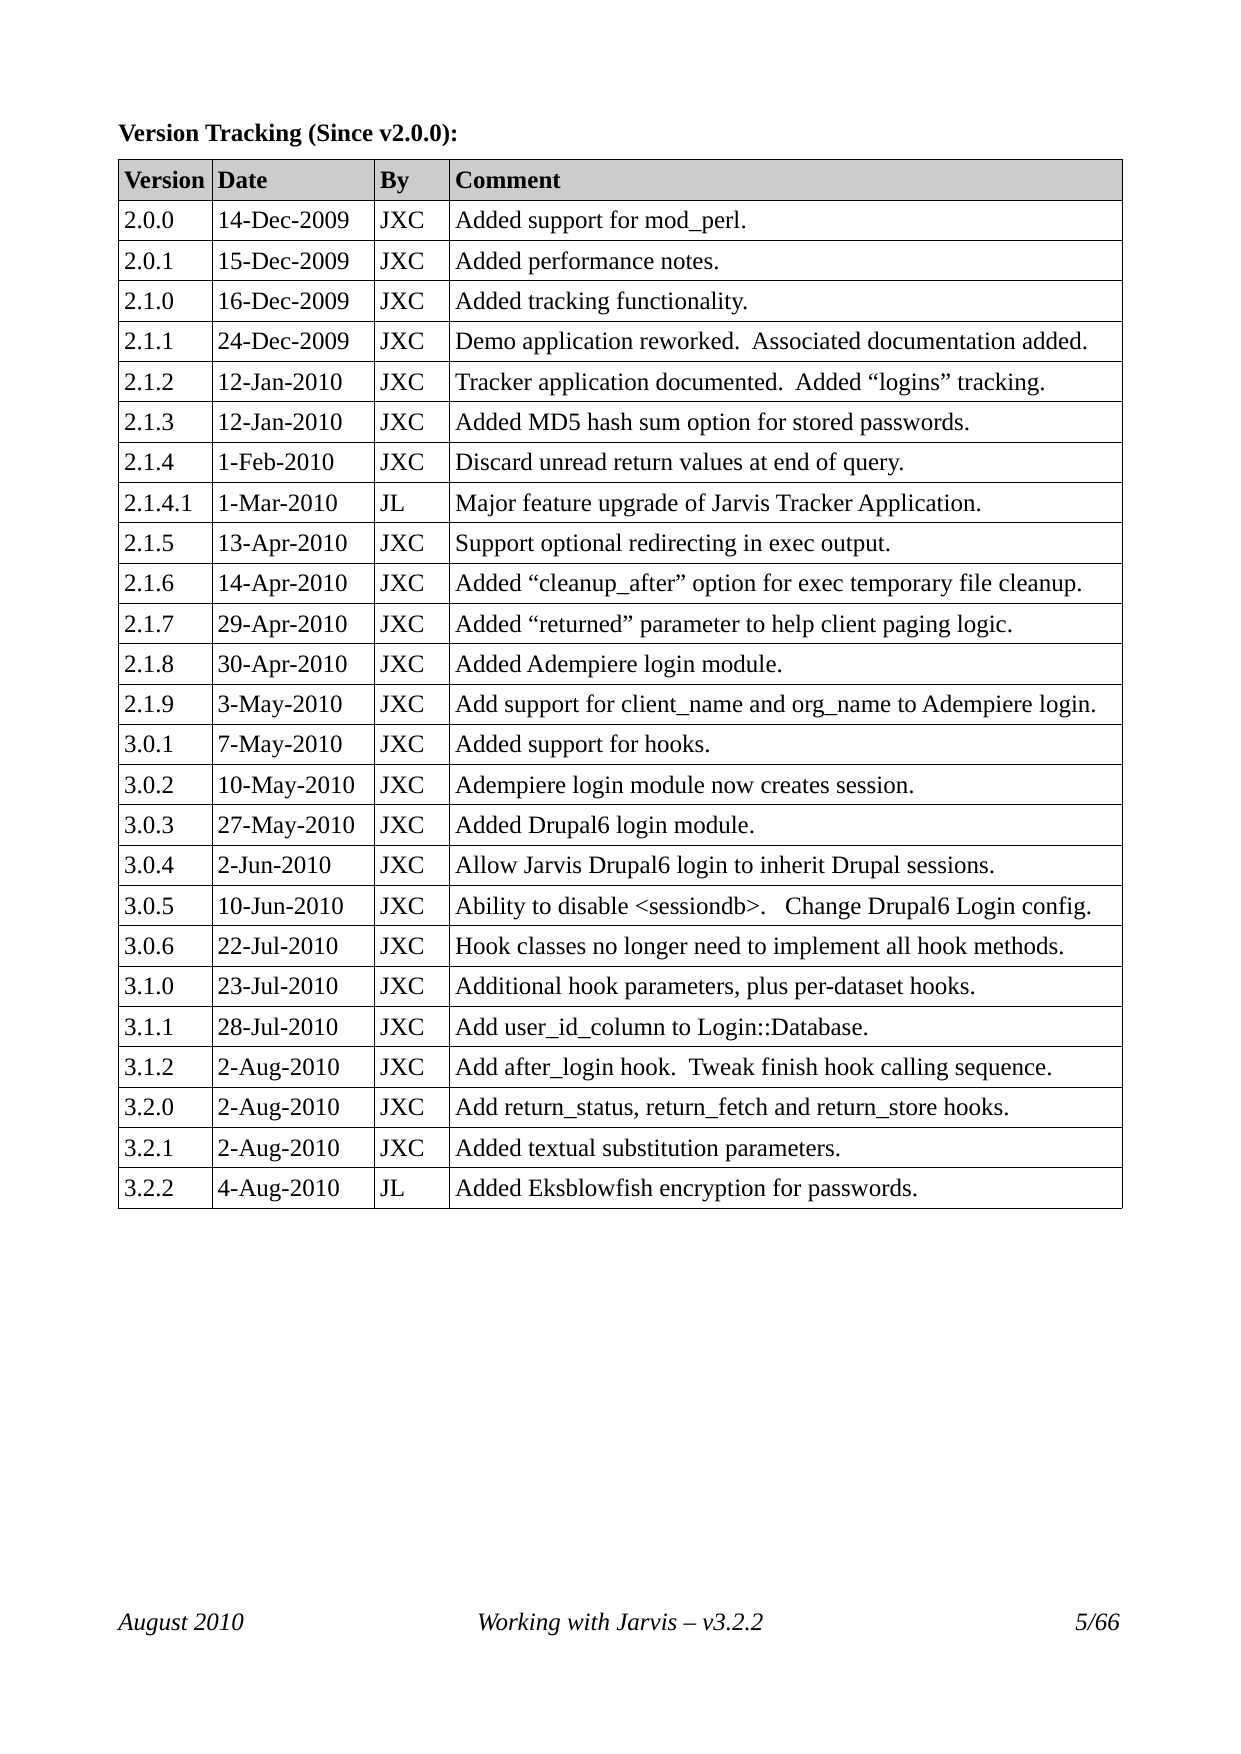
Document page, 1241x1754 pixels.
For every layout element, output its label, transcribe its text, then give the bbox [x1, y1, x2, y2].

table_cell 14-Dec-2009 [213, 201, 374, 240]
table_cell 2.1.1 [119, 322, 212, 361]
table_cell Major feature upgrade of Jarvis Tracker Application. [450, 483, 1122, 522]
table_header Version [119, 160, 212, 200]
table_cell 2.0.0 [119, 201, 212, 240]
table_cell 1-Feb-2010 [213, 443, 374, 482]
table_cell 14-Apr-2010 [213, 564, 374, 603]
table_cell Add user_id_column to Login::Database. [450, 1007, 1122, 1046]
table_cell 22-Jul-2010 [213, 926, 374, 966]
table_cell 2.1.7 [119, 604, 212, 643]
table_cell JXC [375, 1088, 449, 1127]
table_cell JXC [375, 846, 449, 885]
table_cell 2.1.9 [119, 685, 212, 724]
table_cell 4-Aug-2010 [213, 1168, 374, 1207]
table_cell 3.0.5 [119, 886, 212, 925]
table_cell Added support for hooks. [450, 725, 1122, 764]
table_cell Added Eksblowfish encryption for passwords. [450, 1168, 1122, 1207]
table_cell 3-May-2010 [213, 685, 374, 724]
table_cell Added “returned” parameter to help client paging logic. [450, 604, 1122, 643]
table_cell Adempiere login module now creates session. [450, 765, 1122, 804]
table_cell 2.1.8 [119, 644, 212, 683]
table_cell Additional hook parameters, plus per-dataset hooks. [450, 967, 1122, 1006]
table_cell 24-Dec-2009 [213, 322, 374, 361]
table_cell JXC [375, 443, 449, 482]
table_cell 2.1.3 [119, 402, 212, 442]
table_cell JXC [375, 1047, 449, 1087]
table_cell Added performance notes. [450, 241, 1122, 280]
table_cell 13-Apr-2010 [213, 523, 374, 562]
table_cell JXC [375, 201, 449, 240]
table_cell JXC [375, 523, 449, 562]
table_cell 12-Jan-2010 [213, 362, 374, 401]
table_cell 2.0.1 [119, 241, 212, 280]
table_header Comment [450, 160, 1122, 200]
table_cell JXC [375, 805, 449, 845]
table_cell 3.0.3 [119, 805, 212, 845]
table_cell 2.1.0 [119, 281, 212, 321]
text Version Tracking (Since v2.0.0): [118, 118, 1122, 147]
table_cell Added tracking functionality. [450, 281, 1122, 321]
table_cell 3.2.2 [119, 1168, 212, 1207]
table_cell 28-Jul-2010 [213, 1007, 374, 1046]
table_cell Add after_login hook. Tweak finish hook calling sequence. [450, 1047, 1122, 1087]
table_cell JXC [375, 604, 449, 643]
table_cell 15-Dec-2009 [213, 241, 374, 280]
table_cell JL [375, 483, 449, 522]
table_cell Discard unread return values at end of query. [450, 443, 1122, 482]
table_cell 10-Jun-2010 [213, 886, 374, 925]
table_cell 30-Apr-2010 [213, 644, 374, 683]
table_cell 2-Aug-2010 [213, 1088, 374, 1127]
table_cell 2-Aug-2010 [213, 1047, 374, 1087]
table_cell Support optional redirecting in exec output. [450, 523, 1122, 562]
table_cell 3.1.0 [119, 967, 212, 1006]
table_cell 2.1.5 [119, 523, 212, 562]
table_cell 10-May-2010 [213, 765, 374, 804]
table_cell 3.1.2 [119, 1047, 212, 1087]
table_cell JXC [375, 281, 449, 321]
table_cell 16-Dec-2009 [213, 281, 374, 321]
table_cell JXC [375, 725, 449, 764]
table_cell Demo application reworked. Associated documentation added. [450, 322, 1122, 361]
table_cell Add return_status, return_fetch and return_store hooks. [450, 1088, 1122, 1127]
table_cell 2.1.6 [119, 564, 212, 603]
table_header Date [213, 160, 374, 200]
table_cell JXC [375, 926, 449, 966]
table_cell JXC [375, 1007, 449, 1046]
table_cell JXC [375, 241, 449, 280]
table_cell 12-Jan-2010 [213, 402, 374, 442]
table_cell JXC [375, 1128, 449, 1167]
table_cell 3.0.1 [119, 725, 212, 764]
table_cell Added “cleanup_after” option for exec temporary file cleanup. [450, 564, 1122, 603]
table_cell 29-Apr-2010 [213, 604, 374, 643]
table_cell Added Adempiere login module. [450, 644, 1122, 683]
table_cell 27-May-2010 [213, 805, 374, 845]
table_cell JXC [375, 765, 449, 804]
table_cell Added support for mod_perl. [450, 201, 1122, 240]
table_cell Hook classes no longer need to implement all hook methods. [450, 926, 1122, 966]
table_cell Added textual substitution parameters. [450, 1128, 1122, 1167]
table_cell Ability to disable <sessiondb>. Change Drupal6 Login config. [450, 886, 1122, 925]
table_cell JXC [375, 886, 449, 925]
table_cell Added MD5 hash sum option for stored passwords. [450, 402, 1122, 442]
table_cell 2.1.2 [119, 362, 212, 401]
table_cell Allow Jarvis Drupal6 login to inherit Drupal sessions. [450, 846, 1122, 885]
table_cell 2-Jun-2010 [213, 846, 374, 885]
table_cell JXC [375, 362, 449, 401]
table_cell 3.2.1 [119, 1128, 212, 1167]
table_cell JXC [375, 322, 449, 361]
table_cell 1-Mar-2010 [213, 483, 374, 522]
table_cell 3.0.4 [119, 846, 212, 885]
table_cell 2.1.4 [119, 443, 212, 482]
table_cell JXC [375, 644, 449, 683]
table_cell 3.0.2 [119, 765, 212, 804]
table_cell JXC [375, 564, 449, 603]
table_cell 3.0.6 [119, 926, 212, 966]
table_cell JXC [375, 967, 449, 1006]
table_cell 3.1.1 [119, 1007, 212, 1046]
table_cell 23-Jul-2010 [213, 967, 374, 1006]
table_cell JXC [375, 685, 449, 724]
table_cell Added Drupal6 login module. [450, 805, 1122, 845]
table_cell Tracker application documented. Added “logins” tracking. [450, 362, 1122, 401]
table_cell 7-May-2010 [213, 725, 374, 764]
table_cell JL [375, 1168, 449, 1207]
table_cell 2.1.4.1 [119, 483, 212, 522]
table_cell Add support for client_name and org_name to Adempiere login. [450, 685, 1122, 724]
table_cell 3.2.0 [119, 1088, 212, 1127]
table_cell JXC [375, 402, 449, 442]
table_header By [375, 160, 449, 200]
table_cell 2-Aug-2010 [213, 1128, 374, 1167]
